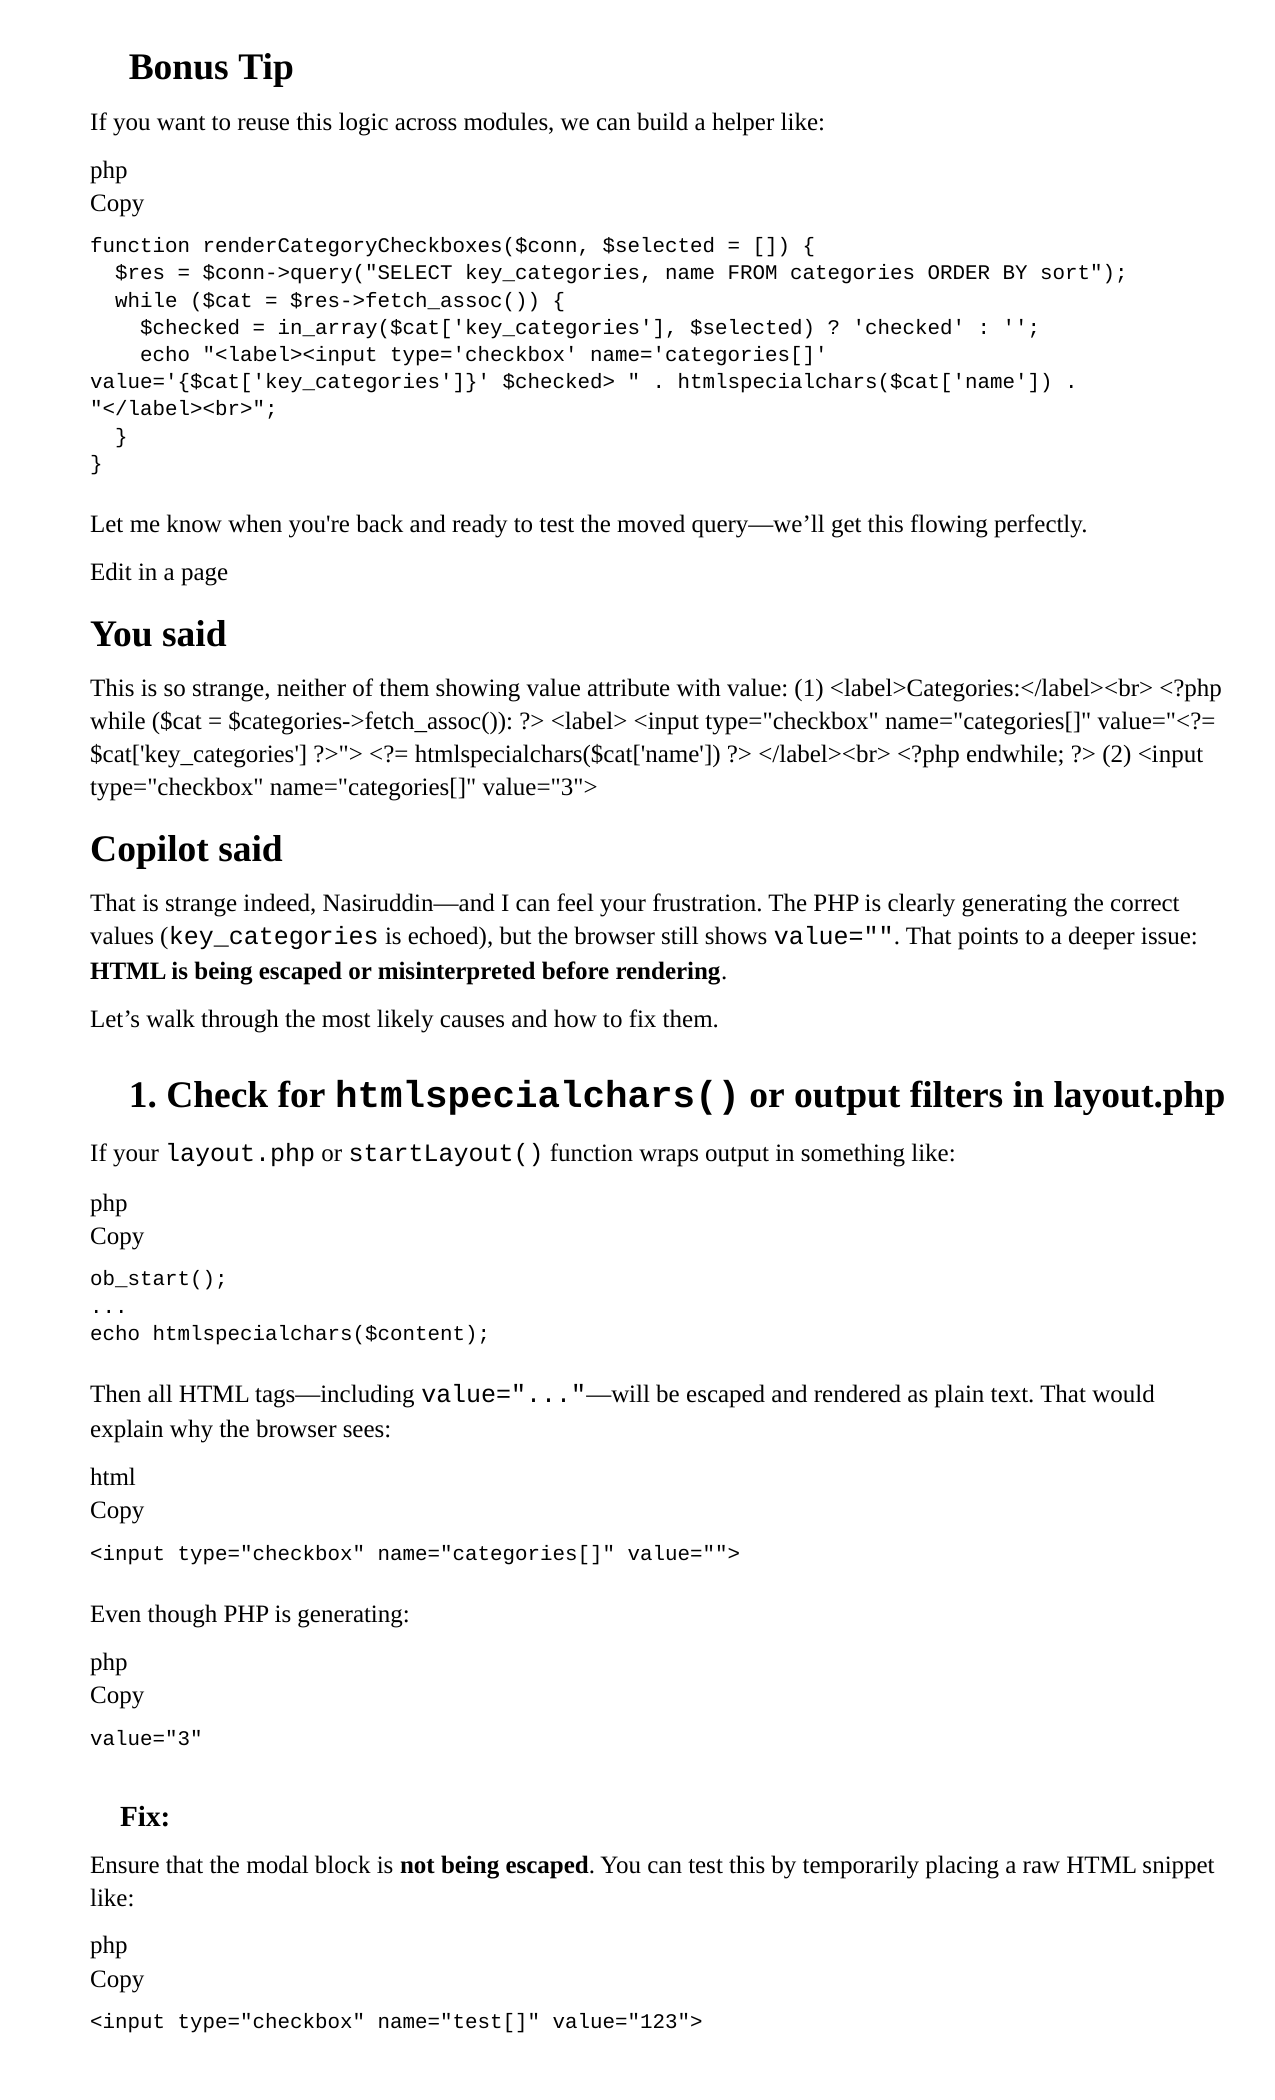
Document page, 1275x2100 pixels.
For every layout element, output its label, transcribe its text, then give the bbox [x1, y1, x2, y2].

text function renderCategoryCheckboxes($conn, $selected = []) { [90, 235, 1230, 259]
text That is strange indeed, Nasiruddin—and I can feel your frustration. The PHP is clearly generating the correct values (key_categories is echoed), but the browser still shows value="". That points to a deeper issue: HTML is being escaped or misinterpreted before rendering. [90, 888, 1230, 985]
text Copy [90, 1680, 1230, 1709]
text php [90, 1188, 1230, 1217]
text Then all HTML tags—including value="..."—will be escaped and rendered as plain text. That would explain why the browser sees: [90, 1379, 1230, 1443]
text ... [90, 1296, 1230, 1319]
subtitle ✅ 1. Check for htmlspecialchars() or output filters in layout.php [90, 1072, 1230, 1118]
text php [90, 155, 1230, 183]
text Let me know when you're back and ready to test the moved query—we’ll get this flowing perfectly. [90, 509, 1230, 538]
subtitle Copilot said [90, 826, 1230, 869]
subtitle 🧠 Bonus Tip [90, 45, 1230, 88]
text If you want to reuse this logic across modules, we can build a helper like: [90, 107, 1230, 136]
text Copy [90, 1221, 1230, 1249]
text php [90, 1931, 1230, 1959]
text echo htmlspecialchars($content); [90, 1323, 1230, 1346]
text <input type="checkbox" name="test[]" value="123"> [90, 2011, 1230, 2035]
text If your layout.php or startLayout() function wraps output in something like: [90, 1138, 1230, 1169]
subtitle You said [90, 611, 1230, 654]
text Ensure that the modal block is not being escaped. You can test this by temporarily placing a raw HTML snippet like: [90, 1850, 1230, 1912]
subtitle 🔧 Fix: [90, 1799, 1230, 1832]
text This is so strange, neither of them showing value attribute with value: (1) <label>Categories:</label><br> <?php while ($cat = $categories->fetch_assoc()): ?> <label> <input type="checkbox" name="categories[]" value="<?= $cat['key_categories'] ?>"> <?= htmlspecialchars($cat['name']) ?> </label><br> <?php endwhile; ?> (2) <input type="checkbox" name="categories[]" value="3"> [90, 673, 1230, 801]
text $checked = in_array($cat['key_categories'], $selected) ? 'checked' : ''; [90, 317, 1230, 341]
text $res = $conn->query("SELECT key_categories, name FROM categories ORDER BY sort"); [90, 262, 1230, 286]
text value="3" [90, 1728, 1230, 1751]
text Edit in a page [90, 557, 1230, 586]
text Copy [90, 1964, 1230, 1992]
text while ($cat = $res->fetch_assoc()) { [90, 290, 1230, 313]
text echo "<label><input type='checkbox' name='categories[]' value='{$cat['key_categories']}' $checked> " . htmlspecialchars($cat['name']) . "</label><br>"; [90, 344, 1230, 422]
text ob_start(); [90, 1268, 1230, 1292]
text Copy [90, 1495, 1230, 1524]
text Even though PHP is generating: [90, 1599, 1230, 1628]
text <input type="checkbox" name="categories[]" value=""> [90, 1543, 1230, 1566]
text html [90, 1462, 1230, 1491]
text Let’s walk through the most likely causes and how to fix them. [90, 1004, 1230, 1032]
text php [90, 1647, 1230, 1676]
text } [90, 426, 1230, 449]
text } [90, 453, 1230, 476]
text Copy [90, 188, 1230, 216]
